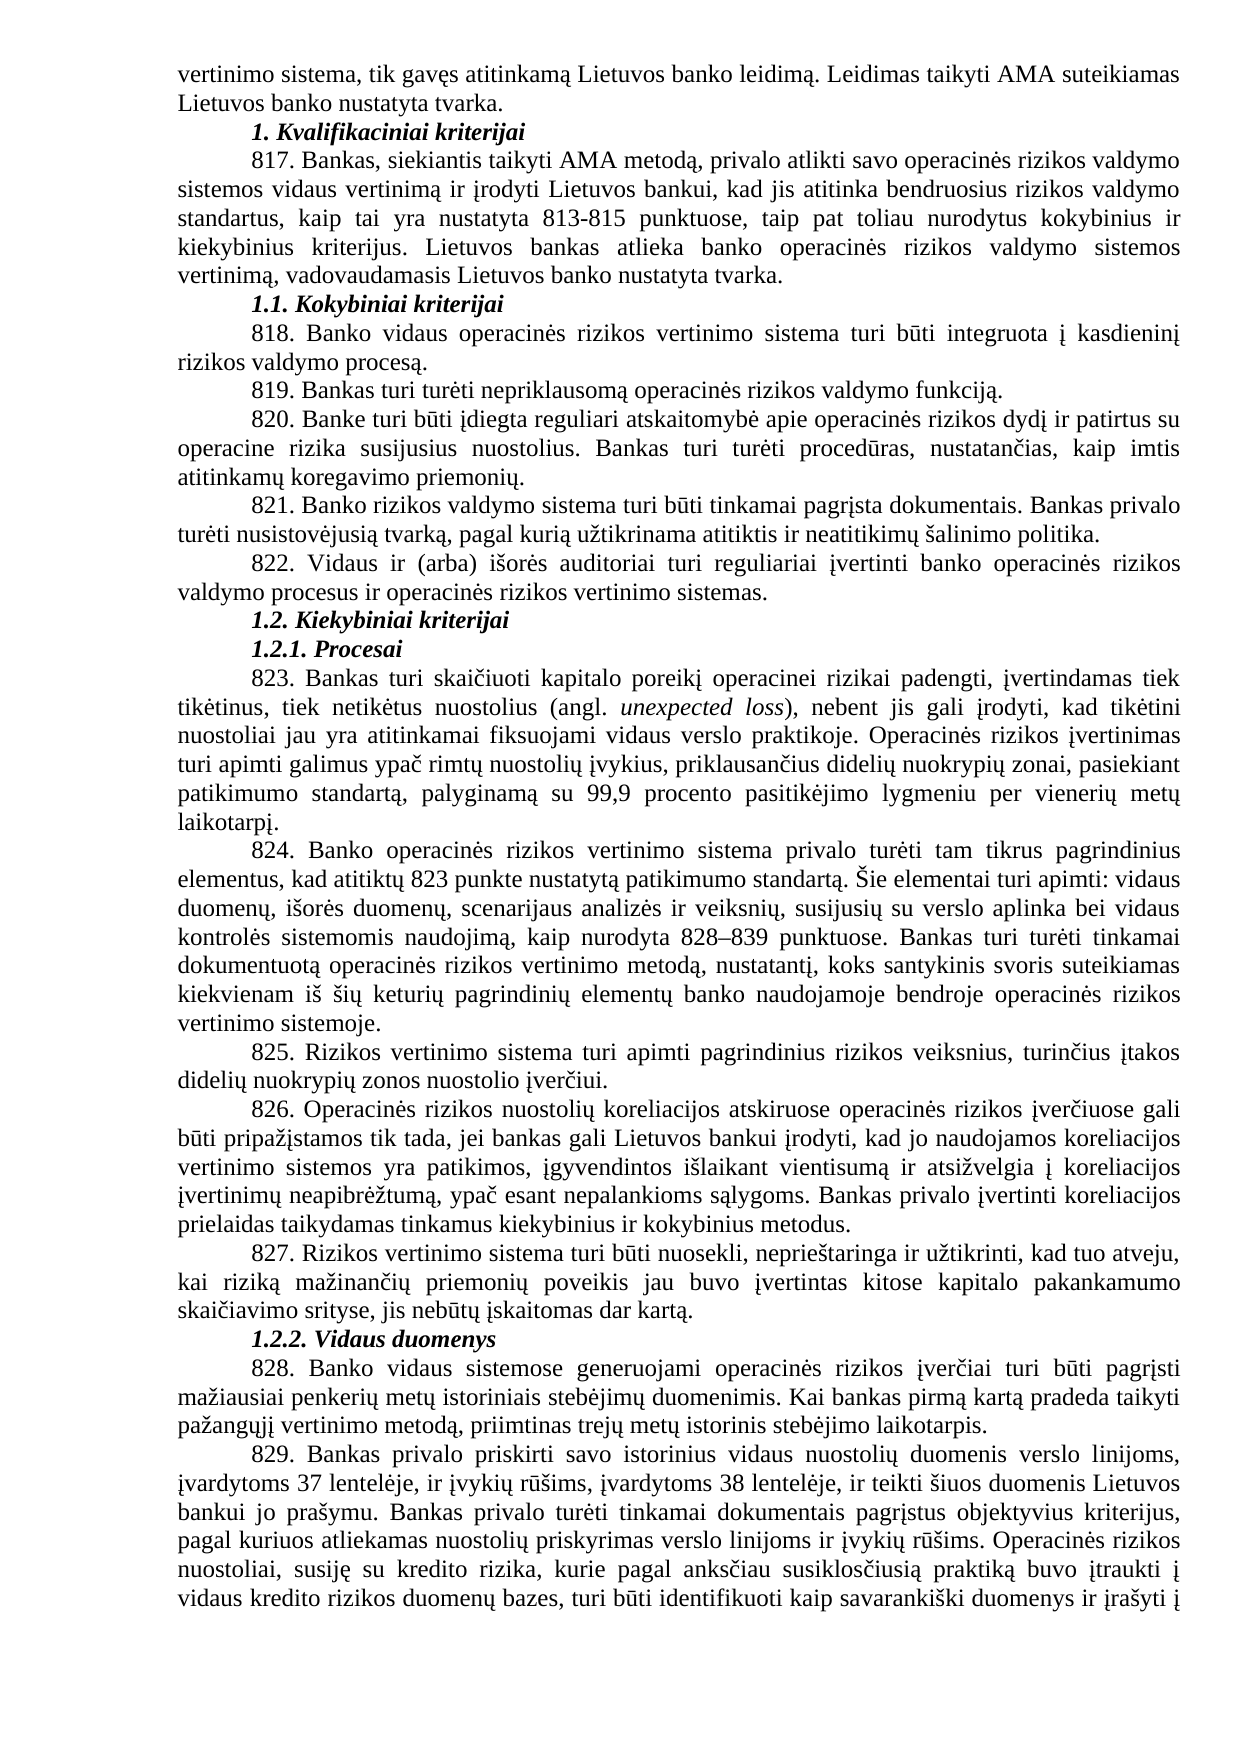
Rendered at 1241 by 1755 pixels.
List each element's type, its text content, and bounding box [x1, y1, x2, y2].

text 1. Kvalifikaciniai kriterijai [177, 117, 1181, 145]
text 821. Banko rizikos valdymo sistema turi būti tinkamai pagrįsta dokumentais. Bankas privalo turėti nusistovėjusią tvarką, pagal kurią užtikrinama atitiktis ir neatitikimų šalinimo politika. [177, 490, 1181, 548]
text 817. Bankas, siekiantis taikyti AMA metodą, privalo atlikti savo operacinės rizikos valdymo sistemos vidaus vertinimą ir įrodyti Lietuvos bankui, kad jis atitinka bendruosius rizikos valdymo standartus, kaip tai yra nustatyta 813-815 punktuose, taip pat toliau nurodytus kokybinius ir kiekybinius kriterijus. Lietuvos bankas atlieka banko operacinės rizikos valdymo sistemos vertinimą, vadovaudamasis Lietuvos banko nustatyta tvarka. [177, 145, 1181, 289]
text 1.2.1. Procesai [177, 634, 1181, 663]
text 829. Bankas privalo priskirti savo istorinius vidaus nuostolių duomenis verslo linijoms, įvardytoms 37 lentelėje, ir įvykių rūšims, įvardytoms 38 lentelėje, ir teikti šiuos duomenis Lietuvos bankui jo prašymu. Bankas privalo turėti tinkamai dokumentais pagrįstus objektyvius kriterijus, pagal kuriuos atliekamas nuostolių priskyrimas verslo linijoms ir įvykių rūšims. Operacinės rizikos nuostoliai, susiję su kredito rizika, kurie pagal anksčiau susiklosčiusią praktiką buvo įtraukti į vidaus kredito rizikos duomenų bazes, turi būti identifikuoti kaip savarankiški duomenys ir įrašyti į [177, 1439, 1181, 1612]
text 828. Banko vidaus sistemose generuojami operacinės rizikos įverčiai turi būti pagrįsti mažiausiai penkerių metų istoriniais stebėjimų duomenimis. Kai bankas pirmą kartą pradeda taikyti pažangųjį vertinimo metodą, priimtinas trejų metų istorinis stebėjimo laikotarpis. [177, 1353, 1181, 1439]
text 818. Banko vidaus operacinės rizikos vertinimo sistema turi būti integruota į kasdieninį rizikos valdymo procesą. [177, 318, 1181, 375]
text 822. Vidaus ir (arba) išorės auditoriai turi reguliariai įvertinti banko operacinės rizikos valdymo procesus ir operacinės rizikos vertinimo sistemas. [177, 548, 1181, 605]
text 820. Banke turi būti įdiegta reguliari atskaitomybė apie operacinės rizikos dydį ir patirtus su operacine rizika susijusius nuostolius. Bankas turi turėti procedūras, nustatančias, kaip imtis atitinkamų koregavimo priemonių. [177, 404, 1181, 490]
text 823. Bankas turi skaičiuoti kapitalo poreikį operacinei rizikai padengti, įvertindamas tiek tikėtinus, tiek netikėtus nuostolius (angl. unexpected loss), nebent jis gali įrodyti, kad tikėtini nuostoliai jau yra atitinkamai fiksuojami vidaus verslo praktikoje. Operacinės rizikos įvertinimas turi apimti galimus ypač rimtų nuostolių įvykius, priklausančius didelių nuokrypių zonai, pasiekiant patikimumo standartą, palyginamą su 99,9 procento pasitikėjimo lygmeniu per vienerių metų laikotarpį. [177, 663, 1181, 835]
text 1.1. Kokybiniai kriterijai [177, 289, 1181, 318]
text vertinimo sistema, tik gavęs atitinkamą Lietuvos banko leidimą. Leidimas taikyti AMA suteikiamas Lietuvos banko nustatyta tvarka. [177, 59, 1181, 117]
text 825. Rizikos vertinimo sistema turi apimti pagrindinius rizikos veiksnius, turinčius įtakos didelių nuokrypių zonos nuostolio įverčiui. [177, 1037, 1181, 1094]
text 826. Operacinės rizikos nuostolių koreliacijos atskiruose operacinės rizikos įverčiuose gali būti pripažįstamos tik tada, jei bankas gali Lietuvos bankui įrodyti, kad jo naudojamos koreliacijos vertinimo sistemos yra patikimos, įgyvendintos išlaikant vientisumą ir atsižvelgia į koreliacijos įvertinimų neapibrėžtumą, ypač esant nepalankioms sąlygoms. Bankas privalo įvertinti koreliacijos prielaidas taikydamas tinkamus kiekybinius ir kokybinius metodus. [177, 1094, 1181, 1238]
text 1.2.2. Vidaus duomenys [177, 1324, 1181, 1353]
text 824. Banko operacinės rizikos vertinimo sistema privalo turėti tam tikrus pagrindinius elementus, kad atitiktų 823 punkte nustatytą patikimumo standartą. Šie elementai turi apimti: vidaus duomenų, išorės duomenų, scenarijaus analizės ir veiksnių, susijusių su verslo aplinka bei vidaus kontrolės sistemomis naudojimą, kaip nurodyta 828–839 punktuose. Bankas turi turėti tinkamai dokumentuotą operacinės rizikos vertinimo metodą, nustatantį, koks santykinis svoris suteikiamas kiekvienam iš šių keturių pagrindinių elementų banko naudojamoje bendroje operacinės rizikos vertinimo sistemoje. [177, 835, 1181, 1037]
text 819. Bankas turi turėti nepriklausomą operacinės rizikos valdymo funkciją. [177, 375, 1181, 404]
text 1.2. Kiekybiniai kriterijai [177, 605, 1181, 634]
text 827. Rizikos vertinimo sistema turi būti nuosekli, neprieštaringa ir užtikrinti, kad tuo atveju, kai riziką mažinančių priemonių poveikis jau buvo įvertintas kitose kapitalo pakankamumo skaičiavimo srityse, jis nebūtų įskaitomas dar kartą. [177, 1238, 1181, 1324]
